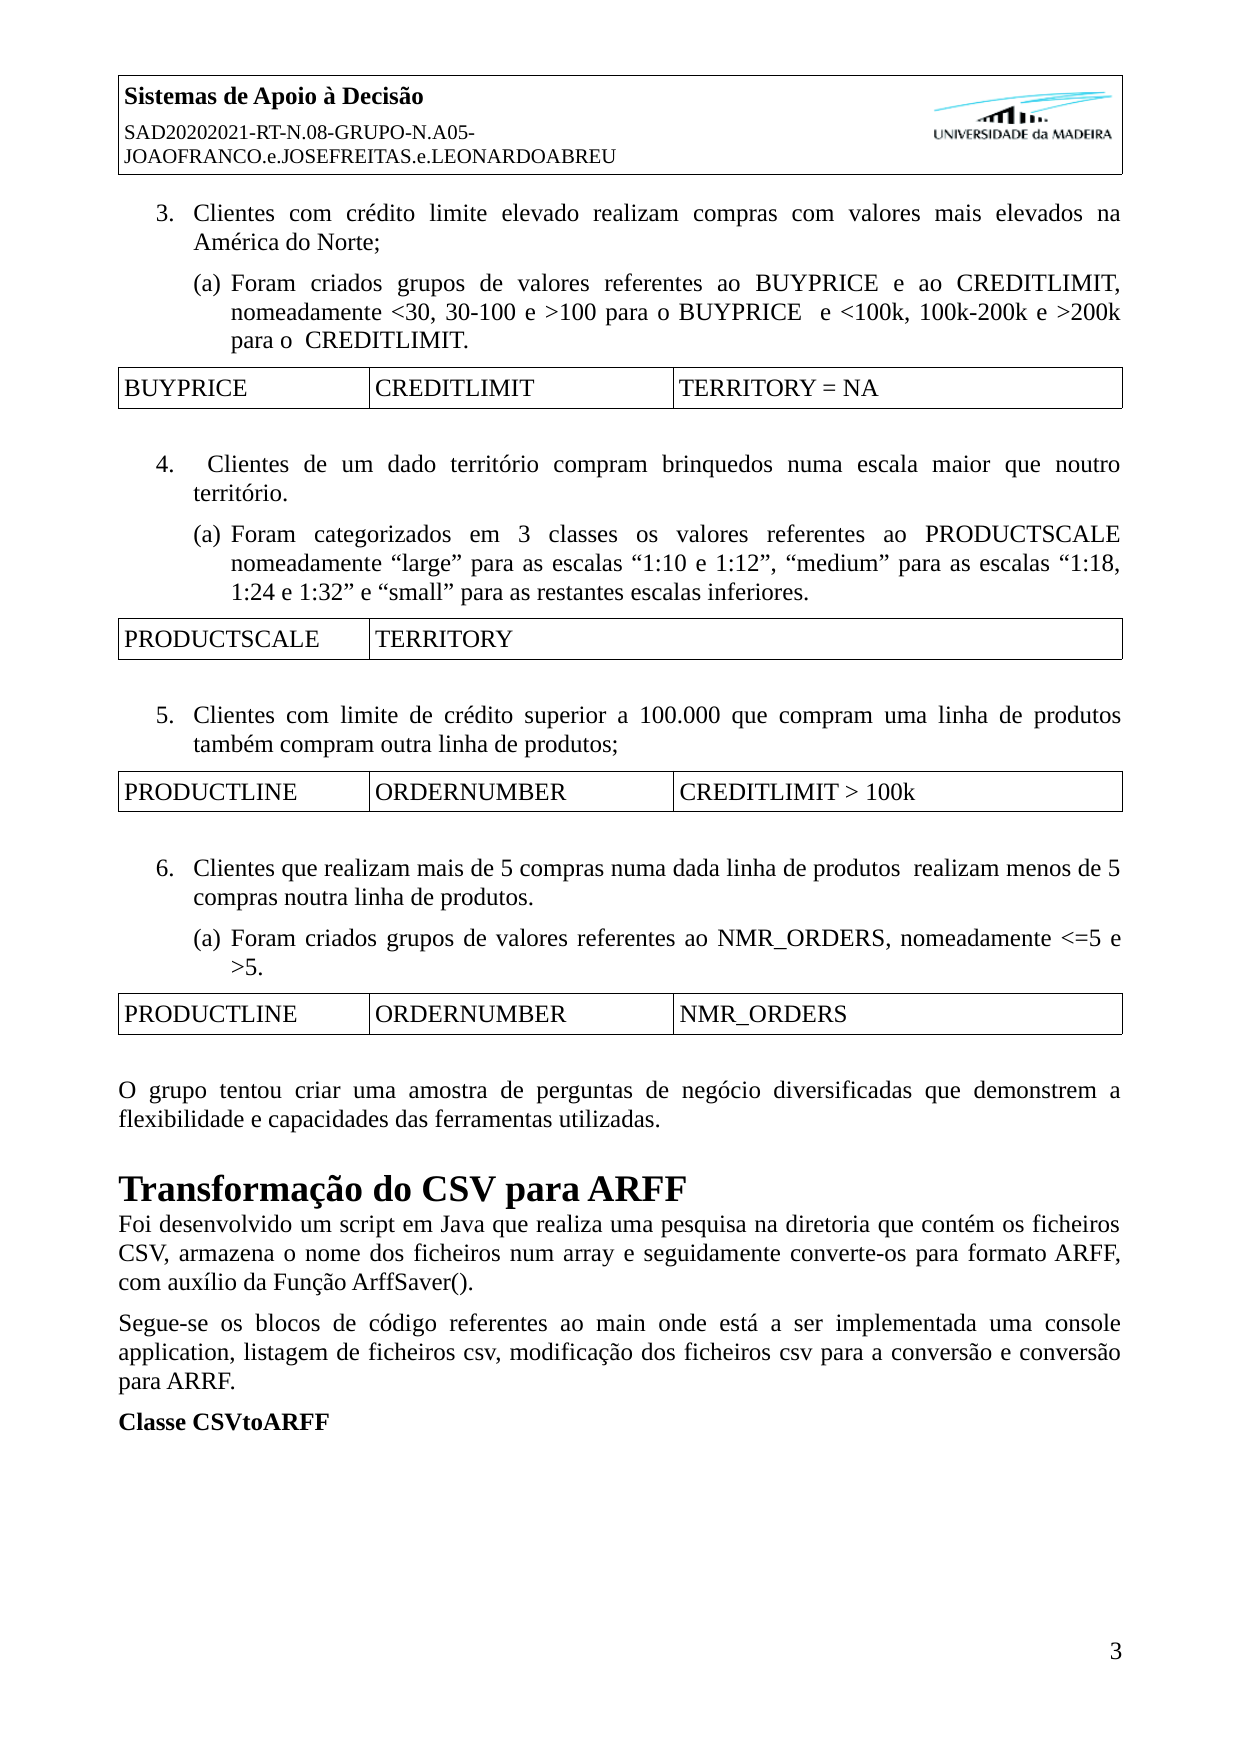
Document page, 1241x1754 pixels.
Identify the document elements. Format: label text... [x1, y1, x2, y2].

subtitle Transformação do CSV para ARFF [118, 1166, 1122, 1209]
text Segue-se os blocos de código referentes ao main onde está a ser implementada uma console application, listagem de ficheiros csv, modificação dos ficheiros csv para a conversão e conversão para ARRF. [118, 1308, 1122, 1394]
text O grupo tentou criar uma amostra de perguntas de negócio diversificadas que demonstrem a flexibilidade e capacidades das ferramentas utilizadas. [118, 1076, 1122, 1133]
list Foram criados grupos de valores referentes ao NMR_ORDERS, nomeadamente <=5 e >5. [193, 923, 1122, 981]
table_header PRODUCTLINE [119, 772, 369, 811]
list Foram criados grupos de valores referentes ao BUYPRICE e ao CREDITLIMIT, nomeadamente <30, 30-100 e >100 para o BUYPRICE e <100k, 100k-200k e >200k para o CREDITLIMIT. [193, 268, 1122, 354]
table_header NMR_ORDERS [674, 994, 1122, 1034]
table_header CREDITLIMIT [370, 368, 673, 407]
list Clientes de um dado território compram brinquedos numa escala maior que noutro território. [156, 449, 1122, 507]
table_header PRODUCTLINE [119, 994, 369, 1034]
table_header ORDERNUMBER [370, 772, 673, 811]
list Foram categorizados em 3 classes os valores referentes ao PRODUCTSCALE nomeadamente “large” para as escalas “1:10 e 1:12”, “medium” para as escalas “1:18, 1:24 e 1:32” e “small” para as restantes escalas inferiores. [193, 519, 1122, 606]
list Clientes que realizam mais de 5 compras numa dada linha de produtos realizam menos de 5 compras noutra linha de produtos. [156, 853, 1122, 911]
table_header TERRITORY = NA [674, 368, 1122, 407]
table_header PRODUCTSCALE [119, 619, 369, 659]
list Clientes com limite de crédito superior a 100.000 que compram uma linha de produtos também compram outra linha de produtos; [156, 701, 1122, 758]
table_header BUYPRICE [119, 368, 369, 407]
table_header ORDERNUMBER [370, 994, 673, 1034]
list Clientes com crédito limite elevado realizam compras com valores mais elevados na América do Norte; [156, 198, 1122, 256]
table_header TERRITORY [370, 619, 1122, 659]
text Classe CSVtoARFF [118, 1407, 1122, 1436]
picture [919, 80, 1120, 146]
table_header CREDITLIMIT > 100k [674, 772, 1122, 811]
text Foi desenvolvido um script em Java que realiza uma pesquisa na diretoria que contém os ficheiros CSV, armazena o nome dos ficheiros num array e seguidamente converte-os para formato ARFF, com auxílio da Função ArffSaver(). [118, 1209, 1122, 1296]
